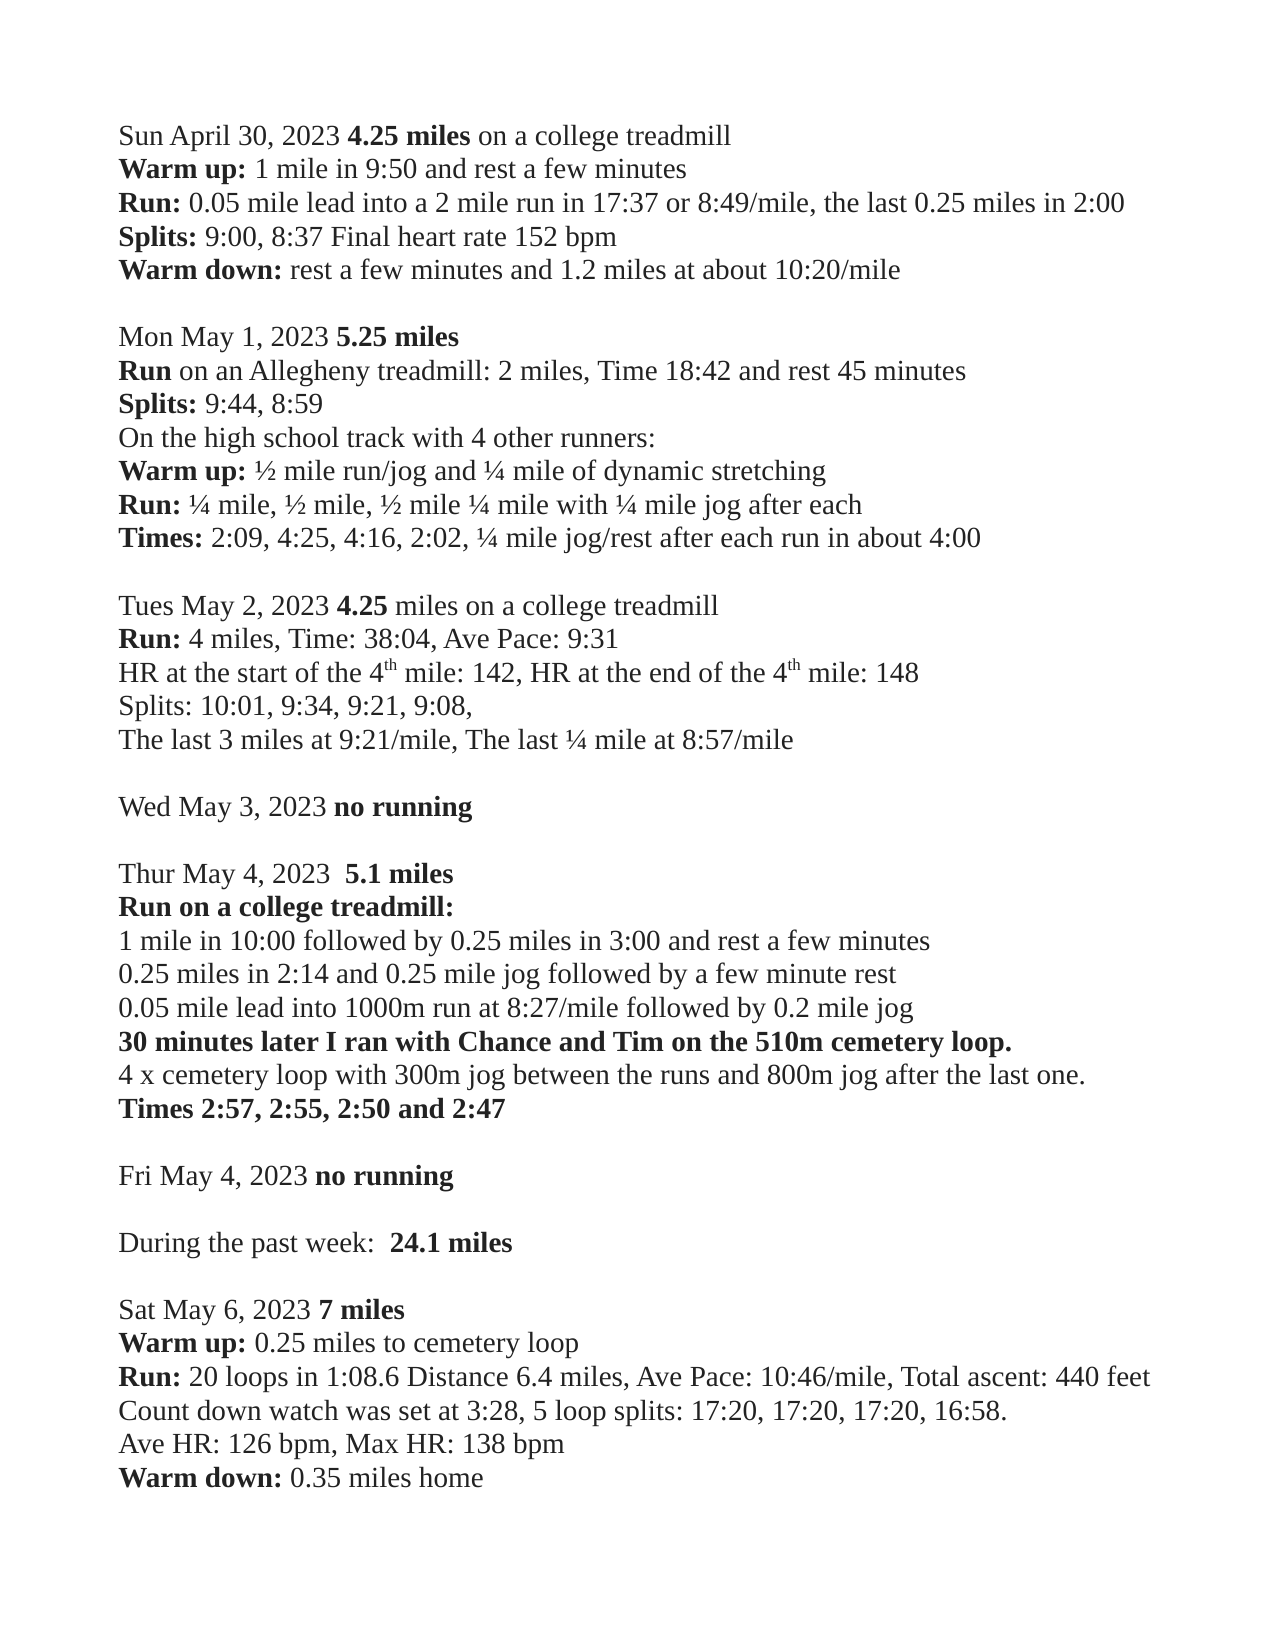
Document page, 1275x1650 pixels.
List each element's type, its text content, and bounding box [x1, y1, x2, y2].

text Times: 2:09, 4:25, 4:16, 2:02, ¼ mile jog/rest after each run in about 4:00 [118, 521, 1161, 554]
text Run: 20 loops in 1:08.6 Distance 6.4 miles, Ave Pace: 10:46/mile, Total ascent: 440 feet [118, 1359, 1161, 1393]
text Warm up: 0.25 miles to cemetery loop [118, 1326, 1161, 1359]
text Splits: 10:01, 9:34, 9:21, 9:08, [118, 688, 1161, 722]
list 0.25 miles in 2:14 and 0.25 mile jog followed by a few minute rest [118, 957, 1161, 990]
text Run: 4 miles, Time: 38:04, Ave Pace: 9:31 [118, 621, 1161, 655]
text Run: ¼ mile, ½ mile, ½ mile ¼ mile with ¼ mile jog after each [118, 487, 1161, 521]
text Fri May 4, 2023 no running [118, 1158, 1161, 1191]
text Warm down: 0.35 miles home [118, 1460, 1161, 1493]
list 30 minutes later I ran with Chance and Tim on the 510m cemetery loop. [118, 1024, 1161, 1057]
text Run on a college treadmill: [118, 889, 1161, 923]
text Splits: 9:44, 8:59 [118, 386, 1161, 420]
text Warm up: 1 mile in 9:50 and rest a few minutes [118, 152, 1161, 185]
list 0.05 mile lead into 1000m run at 8:27/mile followed by 0.2 mile jog [118, 990, 1161, 1024]
text HR at the start of the 4th mile: 142, HR at the end of the 4th mile: 148 [118, 655, 1161, 688]
text Splits: 9:00, 8:37 Final heart rate 152 bpm [118, 219, 1161, 252]
text 1 mile in 10:00 followed by 0.25 miles in 3:00 and rest a few minutes [118, 923, 1161, 957]
text Thur May 4, 2023 5.1 miles [118, 856, 1161, 889]
text Times 2:57, 2:55, 2:50 and 2:47 [118, 1091, 1161, 1124]
text On the high school track with 4 other runners: [118, 420, 1161, 453]
text Run on an Allegheny treadmill: 2 miles, Time 18:42 and rest 45 minutes [118, 353, 1161, 386]
text Count down watch was set at 3:28, 5 loop splits: 17:20, 17:20, 17:20, 16:58. [118, 1393, 1161, 1426]
text Mon May 1, 2023 5.25 miles [118, 319, 1161, 353]
text 4 x cemetery loop with 300m jog between the runs and 800m jog after the last one. [118, 1057, 1161, 1091]
text Sat May 6, 2023 7 miles [118, 1292, 1161, 1326]
text Run: 0.05 mile lead into a 2 mile run in 17:37 or 8:49/mile, the last 0.25 miles in 2:00 [118, 185, 1161, 219]
text Warm up: ½ mile run/jog and ¼ mile of dynamic stretching [118, 453, 1161, 487]
text Warm down: rest a few minutes and 1.2 miles at about 10:20/mile [118, 252, 1161, 286]
text The last 3 miles at 9:21/mile, The last ¼ mile at 8:57/mile [118, 722, 1161, 755]
text Wed May 3, 2023 no running [118, 789, 1161, 822]
text Tues May 2, 2023 4.25 miles on a college treadmill [118, 588, 1161, 621]
text Sun April 30, 2023 4.25 miles on a college treadmill [118, 118, 1161, 152]
text During the past week: 24.1 miles [118, 1225, 1161, 1258]
text Ave HR: 126 bpm, Max HR: 138 bpm [118, 1426, 1161, 1460]
